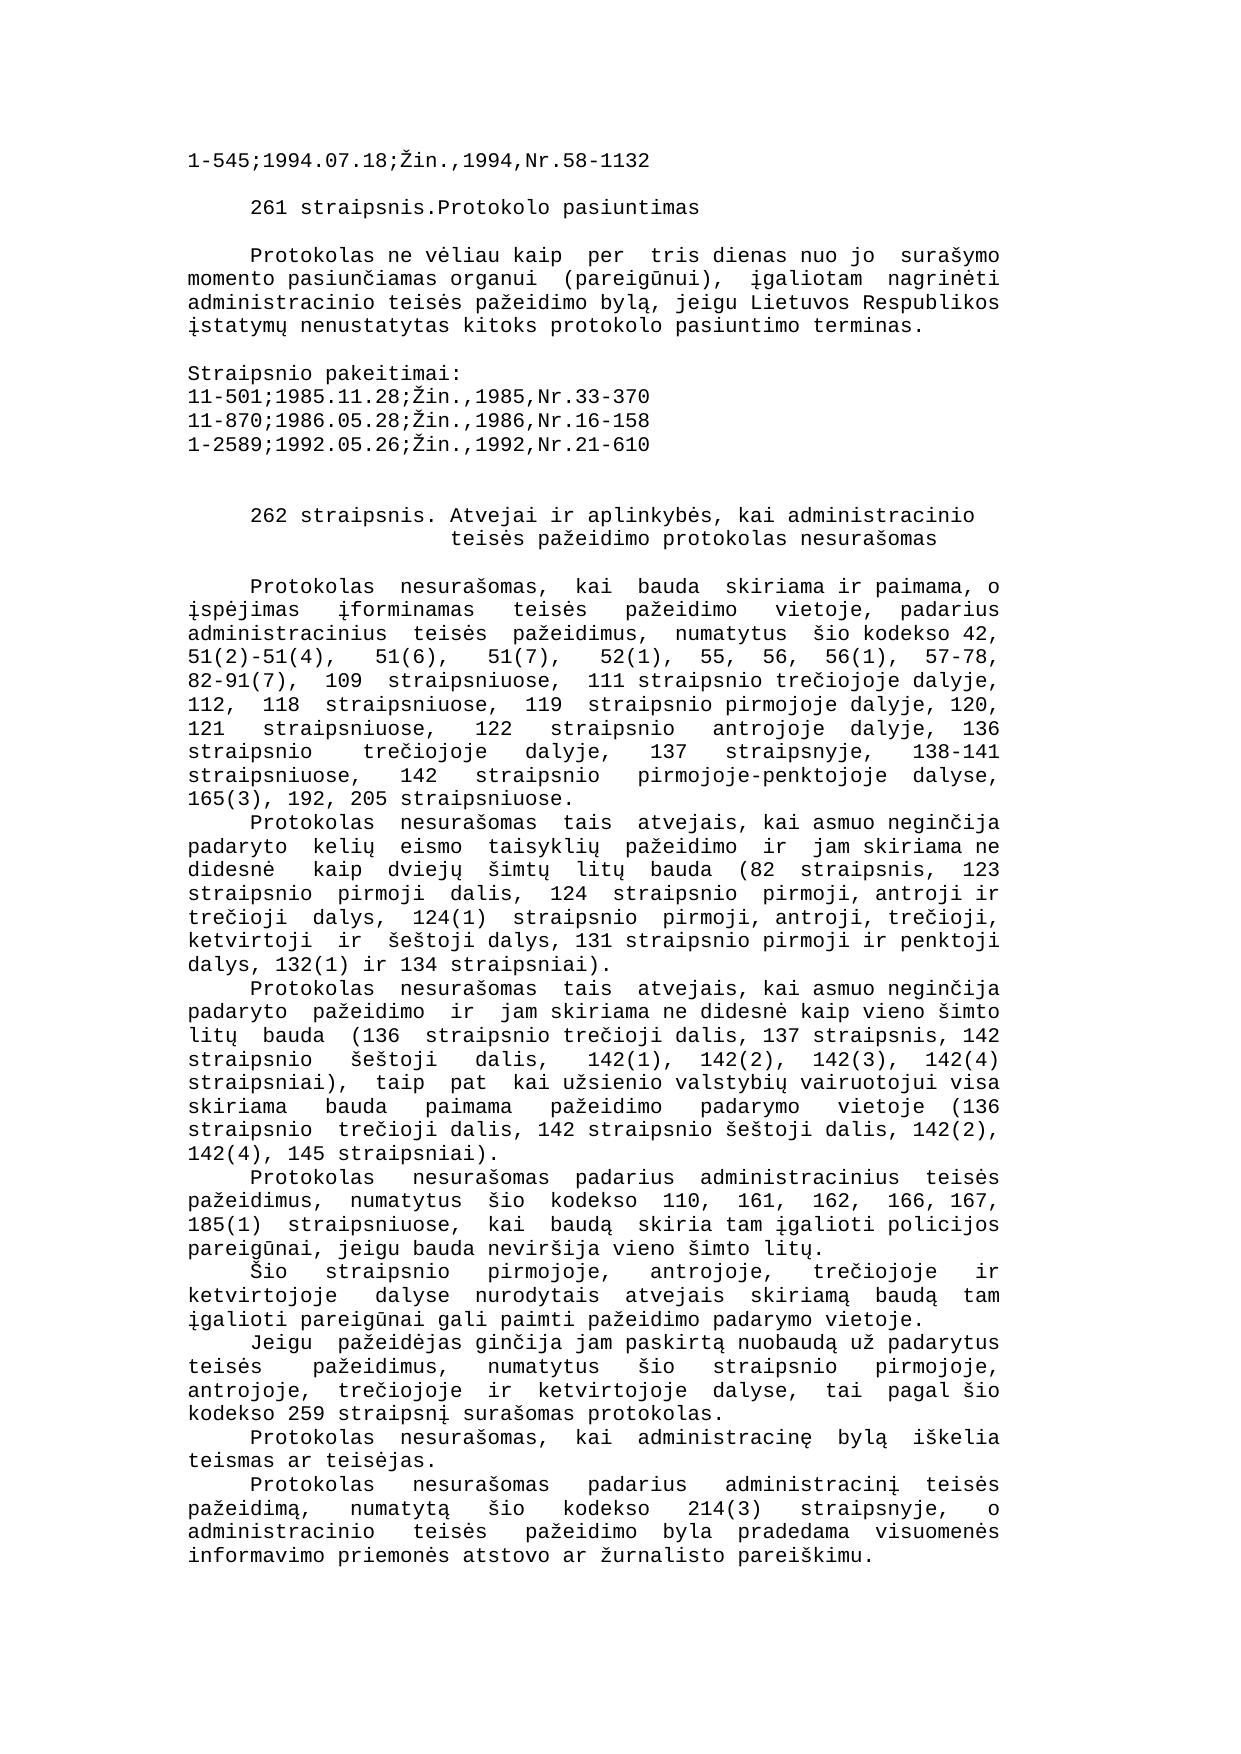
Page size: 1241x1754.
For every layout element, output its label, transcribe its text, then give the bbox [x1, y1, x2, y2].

text skiriama bauda paimama pažeidimo padarymo vietoje (136 [187, 1096, 1053, 1119]
text ketvirtojoje dalyse nurodytais atvejais skiriamą baudą tam [187, 1285, 1053, 1309]
text 11-870;1986.05.28;Žin.,1986,Nr.16-158 [187, 410, 1053, 434]
text Protokolas nesurašomas, kai administracinę bylą iškelia [187, 1427, 1053, 1451]
text straipsniai), taip pat kai užsienio valstybių vairuotojui visa [187, 1072, 1053, 1096]
text Protokolas ne vėliau kaip per tris dienas nuo jo surašymo [187, 244, 1053, 268]
text antrojoje, trečiojoje ir ketvirtojoje dalyse, tai pagal šio [187, 1379, 1053, 1403]
text 165(3), 192, 205 straipsniuose. [187, 788, 1053, 812]
text Protokolas nesurašomas padarius administracinį teisės [187, 1474, 1053, 1498]
text trečioji dalys, 124(1) straipsnio pirmoji, antroji, trečioji, [187, 907, 1053, 930]
text teisės pažeidimus, numatytus šio straipsnio pirmojoje, [187, 1356, 1053, 1379]
text įstatymų nenustatytas kitoks protokolo pasiuntimo terminas. [187, 316, 1053, 339]
text 142(4), 145 straipsniai). [187, 1143, 1053, 1167]
text teismas ar teisėjas. [187, 1451, 1053, 1474]
text straipsniuose, 142 straipsnio pirmojoje-penktojoje dalyse, [187, 765, 1053, 788]
text teisės pažeidimo protokolas nesurašomas [187, 528, 1053, 552]
text informavimo priemonės atstovo ar žurnalisto pareiškimu. [187, 1545, 1053, 1569]
text 1-2589;1992.05.26;Žin.,1992,Nr.21-610 [187, 434, 1053, 457]
text Protokolas nesurašomas tais atvejais, kai asmuo neginčija [187, 978, 1053, 1001]
text straipsnio trečioji dalis, 142 straipsnio šeštoji dalis, 142(2), [187, 1119, 1053, 1143]
text administracinius teisės pažeidimus, numatytus šio kodekso 42, [187, 623, 1053, 647]
text 11-501;1985.11.28;Žin.,1985,Nr.33-370 [187, 386, 1053, 410]
text pažeidimą, numatytą šio kodekso 214(3) straipsnyje, o [187, 1498, 1053, 1521]
text straipsnio šeštoji dalis, 142(1), 142(2), 142(3), 142(4) [187, 1048, 1053, 1072]
text Protokolas nesurašomas tais atvejais, kai asmuo neginčija [187, 812, 1053, 836]
text 262 straipsnis. Atvejai ir aplinkybės, kai administracinio [187, 505, 1053, 528]
text 112, 118 straipsniuose, 119 straipsnio pirmojoje dalyje, 120, [187, 694, 1053, 717]
text 82-91(7), 109 straipsniuose, 111 straipsnio trečiojoje dalyje, [187, 670, 1053, 694]
text dalys, 132(1) ir 134 straipsniai). [187, 954, 1053, 978]
text ketvirtoji ir šeštoji dalys, 131 straipsnio pirmoji ir penktoji [187, 930, 1053, 954]
text 1-545;1994.07.18;Žin.,1994,Nr.58-1132 [187, 150, 1053, 174]
text 121 straipsniuose, 122 straipsnio antrojoje dalyje, 136 [187, 717, 1053, 741]
text Jeigu pažeidėjas ginčija jam paskirtą nuobaudą už padarytus [187, 1332, 1053, 1356]
text didesnė kaip dviejų šimtų litų bauda (82 straipsnis, 123 [187, 859, 1053, 883]
text administracinio teisės pažeidimo byla pradedama visuomenės [187, 1521, 1053, 1545]
text administracinio teisės pažeidimo bylą, jeigu Lietuvos Respublikos [187, 292, 1053, 316]
text Protokolas nesurašomas padarius administracinius teisės [187, 1167, 1053, 1190]
text Straipsnio pakeitimai: [187, 363, 1053, 386]
text pareigūnai, jeigu bauda neviršija vieno šimto litų. [187, 1238, 1053, 1261]
text Protokolas nesurašomas, kai bauda skiriama ir paimama, o [187, 576, 1053, 599]
text 185(1) straipsniuose, kai baudą skiria tam įgalioti policijos [187, 1214, 1053, 1238]
text padaryto pažeidimo ir jam skiriama ne didesnė kaip vieno šimto [187, 1001, 1053, 1025]
text pažeidimus, numatytus šio kodekso 110, 161, 162, 166, 167, [187, 1190, 1053, 1214]
text litų bauda (136 straipsnio trečioji dalis, 137 straipsnis, 142 [187, 1025, 1053, 1048]
text 51(2)-51(4), 51(6), 51(7), 52(1), 55, 56, 56(1), 57-78, [187, 647, 1053, 670]
text kodekso 259 straipsnį surašomas protokolas. [187, 1403, 1053, 1427]
text padaryto kelių eismo taisyklių pažeidimo ir jam skiriama ne [187, 836, 1053, 859]
text straipsnio pirmoji dalis, 124 straipsnio pirmoji, antroji ir [187, 883, 1053, 907]
text momento pasiunčiamas organui (pareigūnui), įgaliotam nagrinėti [187, 268, 1053, 292]
text įgalioti pareigūnai gali paimti pažeidimo padarymo vietoje. [187, 1309, 1053, 1332]
text 261 straipsnis.Protokolo pasiuntimas [187, 197, 1053, 221]
text straipsnio trečiojoje dalyje, 137 straipsnyje, 138-141 [187, 741, 1053, 765]
text įspėjimas įforminamas teisės pažeidimo vietoje, padarius [187, 599, 1053, 623]
text Šio straipsnio pirmojoje, antrojoje, trečiojoje ir [187, 1261, 1053, 1285]
